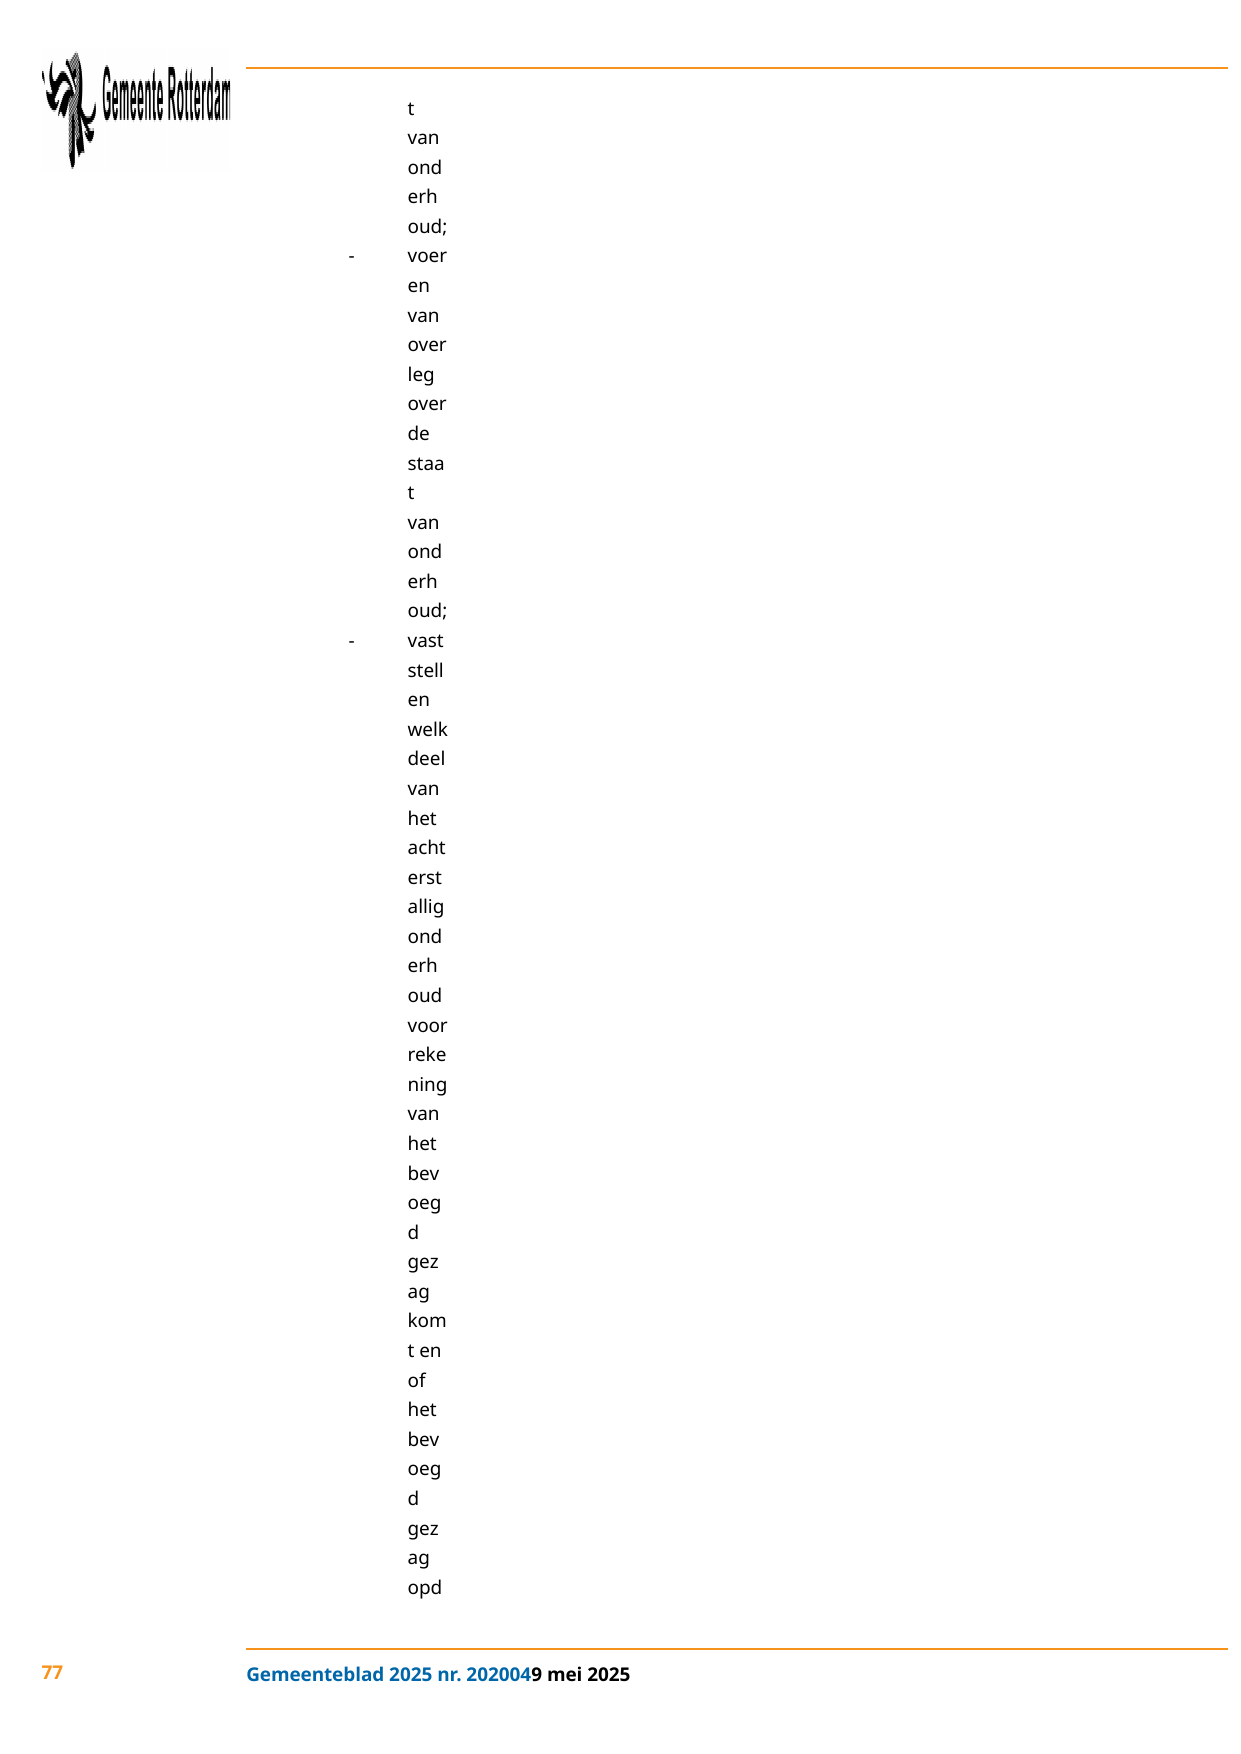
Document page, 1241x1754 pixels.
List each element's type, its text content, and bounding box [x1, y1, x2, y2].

table_cell [248, 95, 348, 1600]
table_cell t van onderhoud; voeren van overleg over de staat van onderhoud; vaststellen welk deel van het achterstallig onderhoud voor rekening van het bevoegd gezag komt en of het bevoegd gezag opd [348, 95, 449, 1600]
table_cell [951, 95, 1051, 1600]
picture [41, 47, 231, 172]
table_cell [850, 95, 951, 1600]
table_cell [449, 95, 549, 1600]
table_cell [1051, 95, 1152, 1600]
table_cell [750, 95, 850, 1600]
table_cell [549, 95, 649, 1600]
table_cell [650, 95, 750, 1600]
